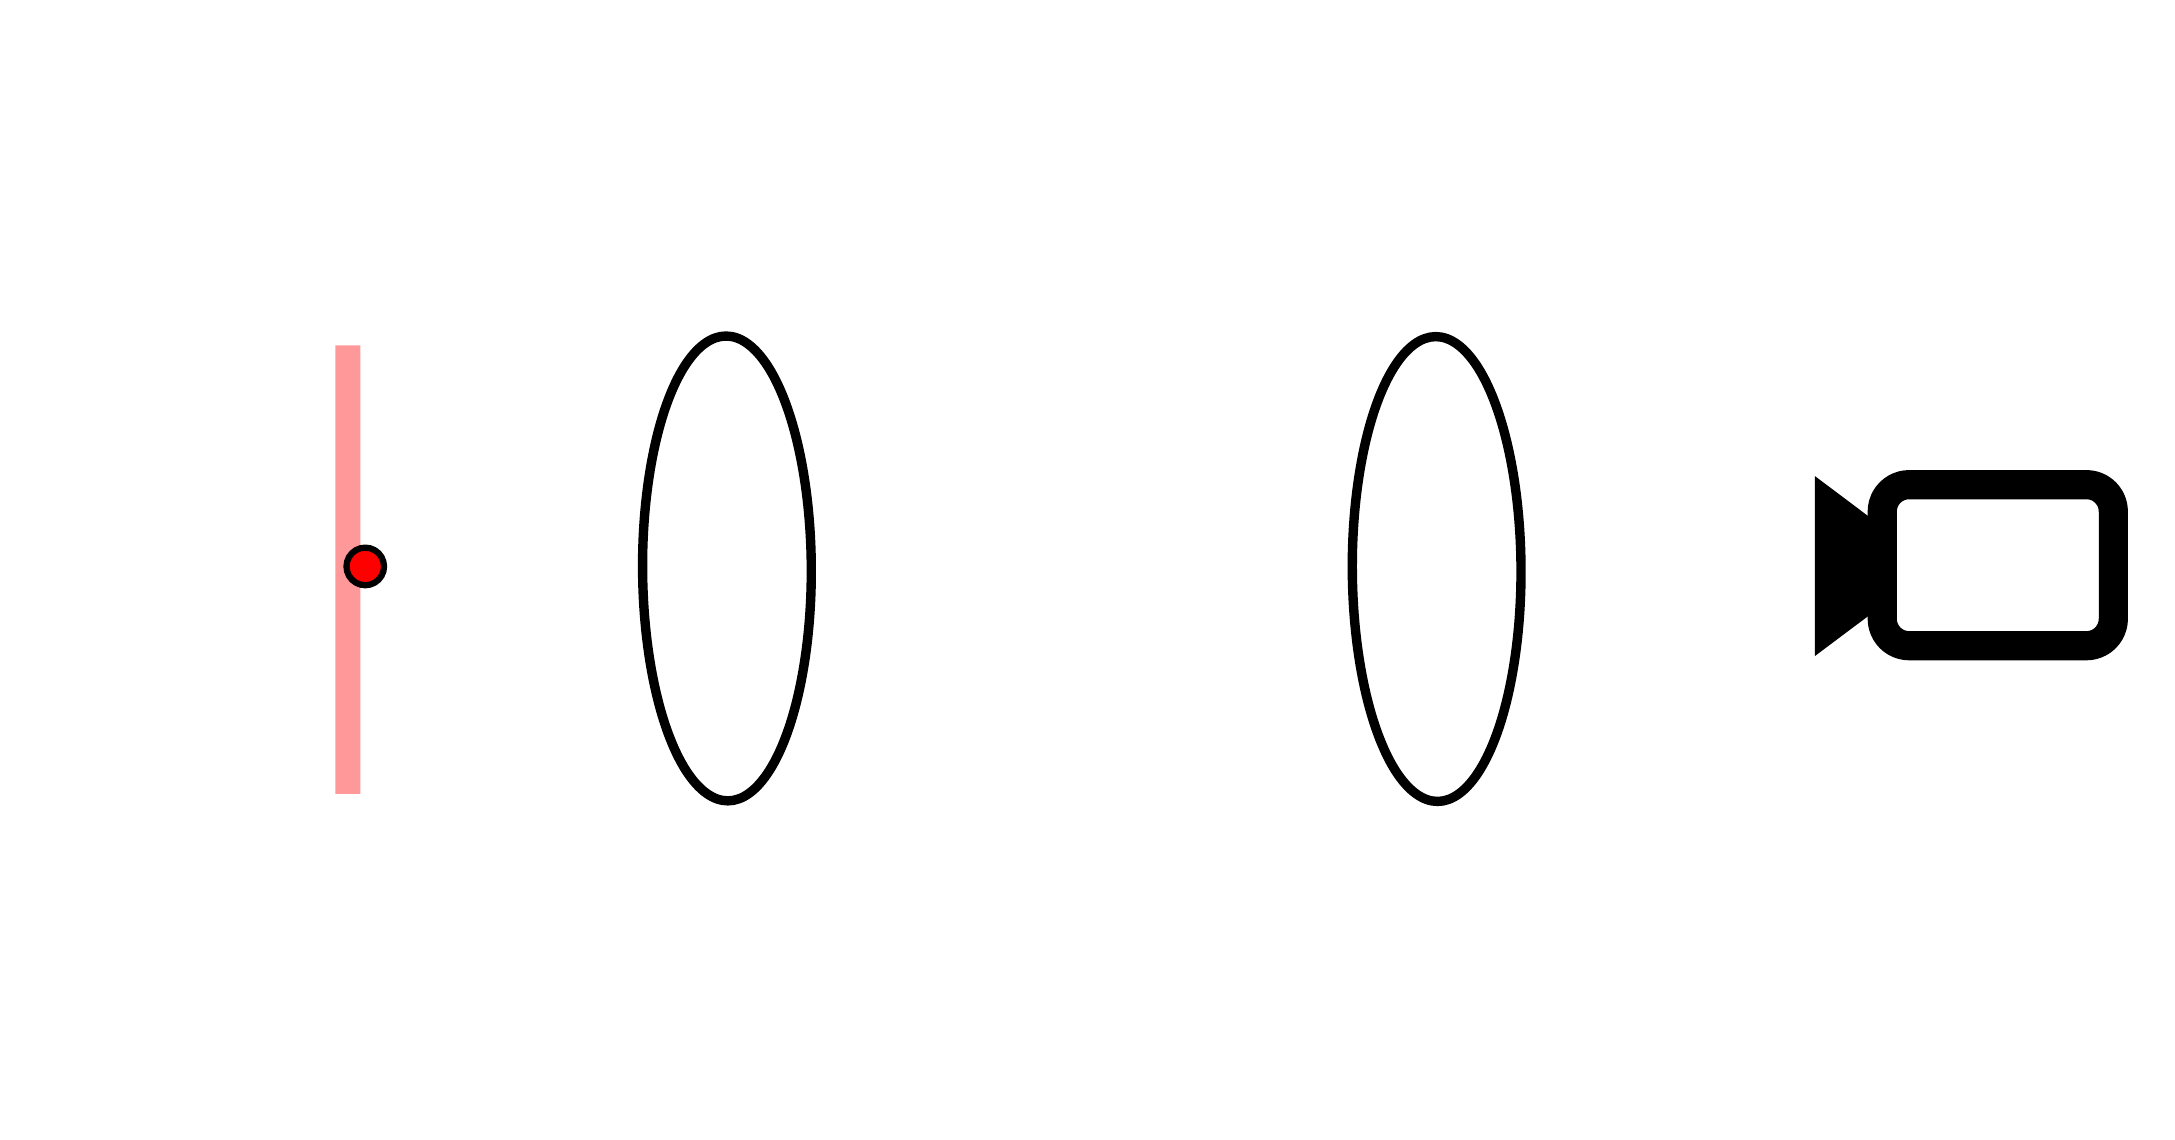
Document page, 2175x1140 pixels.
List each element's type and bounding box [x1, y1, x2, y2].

text_box [346, 547, 385, 586]
text_box [1814, 476, 1875, 657]
text_box [642, 336, 812, 801]
text_box [1352, 336, 1522, 802]
text_box [1882, 484, 2114, 646]
